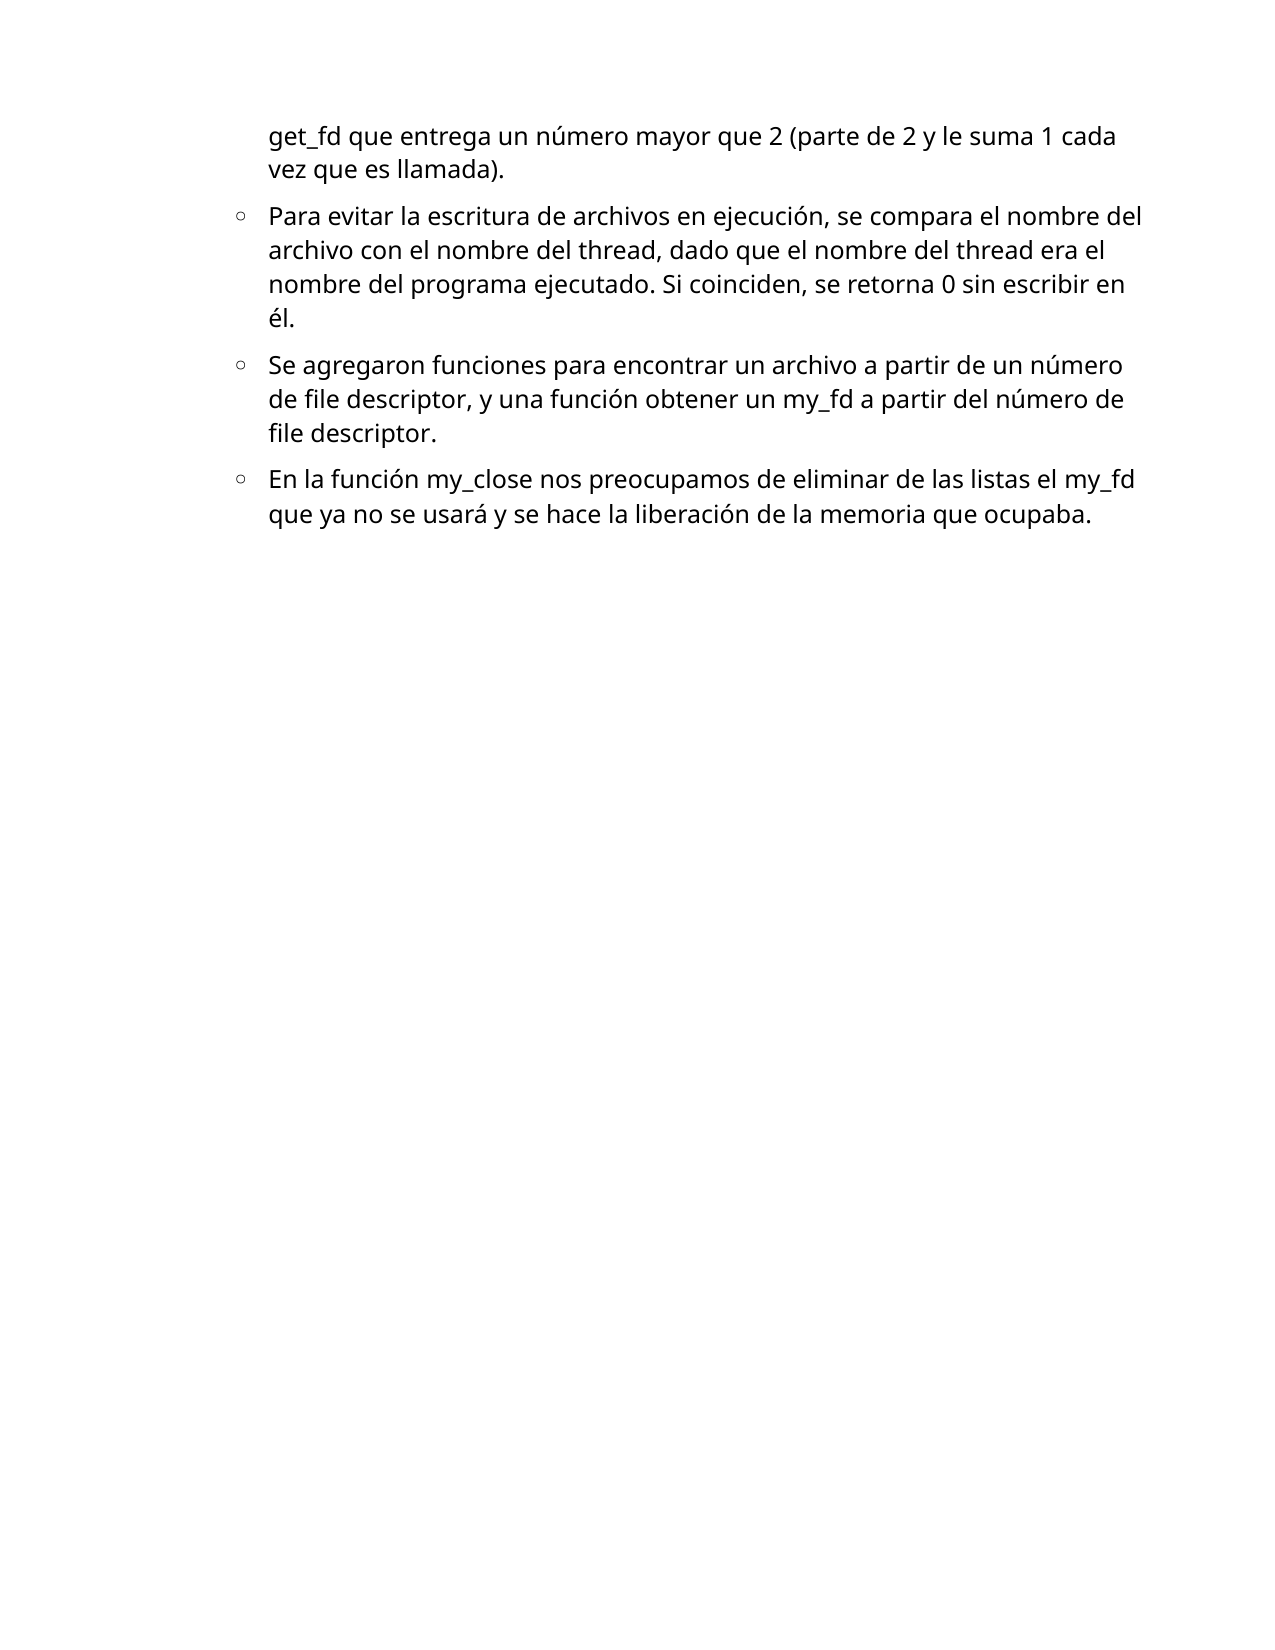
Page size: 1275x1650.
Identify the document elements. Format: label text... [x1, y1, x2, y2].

list Para evitar la escritura de archivos en ejecución, se compara el nombre del archivo con el nombre del thread, dado que el nombre del thread era el nombre del programa ejecutado. Si coinciden, se retorna 0 sin escribir en él. [231, 199, 1157, 335]
list get_fd que entrega un número mayor que 2 (parte de 2 y le suma 1 cada vez que es llamada). [231, 118, 1157, 186]
list En la función my_close nos preocupamos de eliminar de las listas el my_fd que ya no se usará y se hace la liberación de la memoria que ocupaba. [231, 462, 1157, 530]
list Se agregaron funciones para encontrar un archivo a partir de un número de file descriptor, y una función obtener un my_fd a partir del número de file descriptor. [231, 347, 1157, 450]
